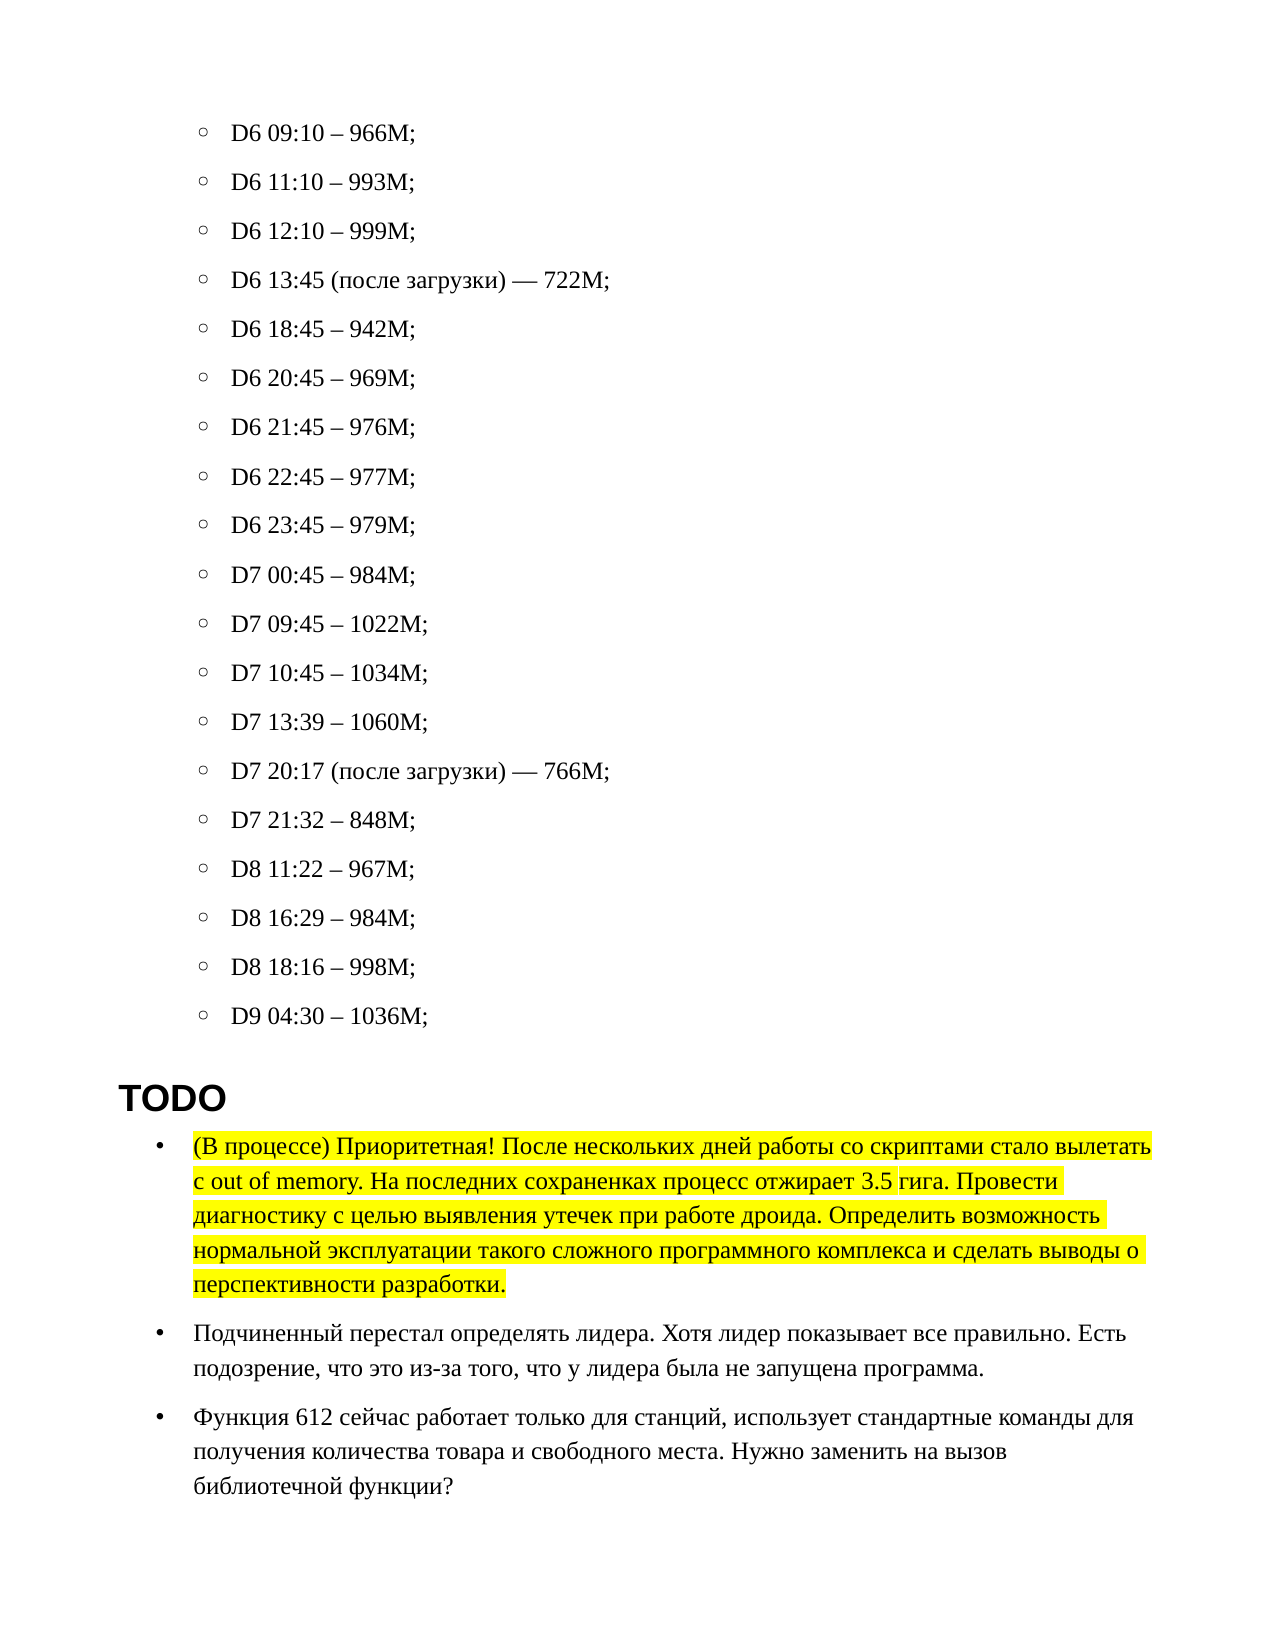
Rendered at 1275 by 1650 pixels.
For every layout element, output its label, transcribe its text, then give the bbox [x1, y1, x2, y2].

list D7 13:39 – 1060M; [193, 707, 1157, 736]
list D6 13:45 (после загрузки) — 722M; [193, 265, 1157, 294]
list D6 20:45 – 969M; [193, 363, 1157, 392]
list Подчиненный перестал определять лидера. Хотя лидер показывает все правильно. Есть подозрение, что это из-за того, что у лидера была не запущена программа. [156, 1318, 1157, 1382]
list D6 23:45 – 979M; [193, 511, 1157, 539]
list D8 11:22 – 967M; [193, 854, 1157, 883]
list D6 21:45 – 976M; [193, 412, 1157, 441]
list D6 18:45 – 942M; [193, 314, 1157, 343]
list D7 00:45 – 984M; [193, 560, 1157, 588]
list Функция 612 сейчас работает только для станций, использует стандартные команды для получения количества товара и свободного места. Нужно заменить на вызов библиотечной функции? [156, 1402, 1157, 1500]
list D6 11:10 – 993M; [193, 167, 1157, 196]
list D7 21:32 – 848M; [193, 805, 1157, 834]
list D7 10:45 – 1034M; [193, 658, 1157, 687]
list D6 12:10 – 999M; [193, 216, 1157, 245]
list D8 16:29 – 984M; [193, 903, 1157, 932]
list D6 09:10 – 966M; [193, 118, 1157, 147]
list D8 18:16 – 998M; [193, 952, 1157, 981]
subtitle TODO [118, 1075, 1157, 1119]
list (В процессе) Приоритетная! После нескольких дней работы со скриптами стало вылетать с out of memory. На последних сохраненках процесс отжирает 3.5 гига. Провести диагностику с целью выявления утечек при работе дроида. Определить возможность нормальной эксплуатации такого сложного программного комплекса и сделать выводы о перспективности разработки. [156, 1131, 1157, 1298]
list D9 04:30 – 1036M; [193, 1001, 1157, 1030]
list D6 22:45 – 977M; [193, 462, 1157, 490]
list D7 20:17 (после загрузки) — 766M; [193, 756, 1157, 785]
list D7 09:45 – 1022M; [193, 609, 1157, 637]
